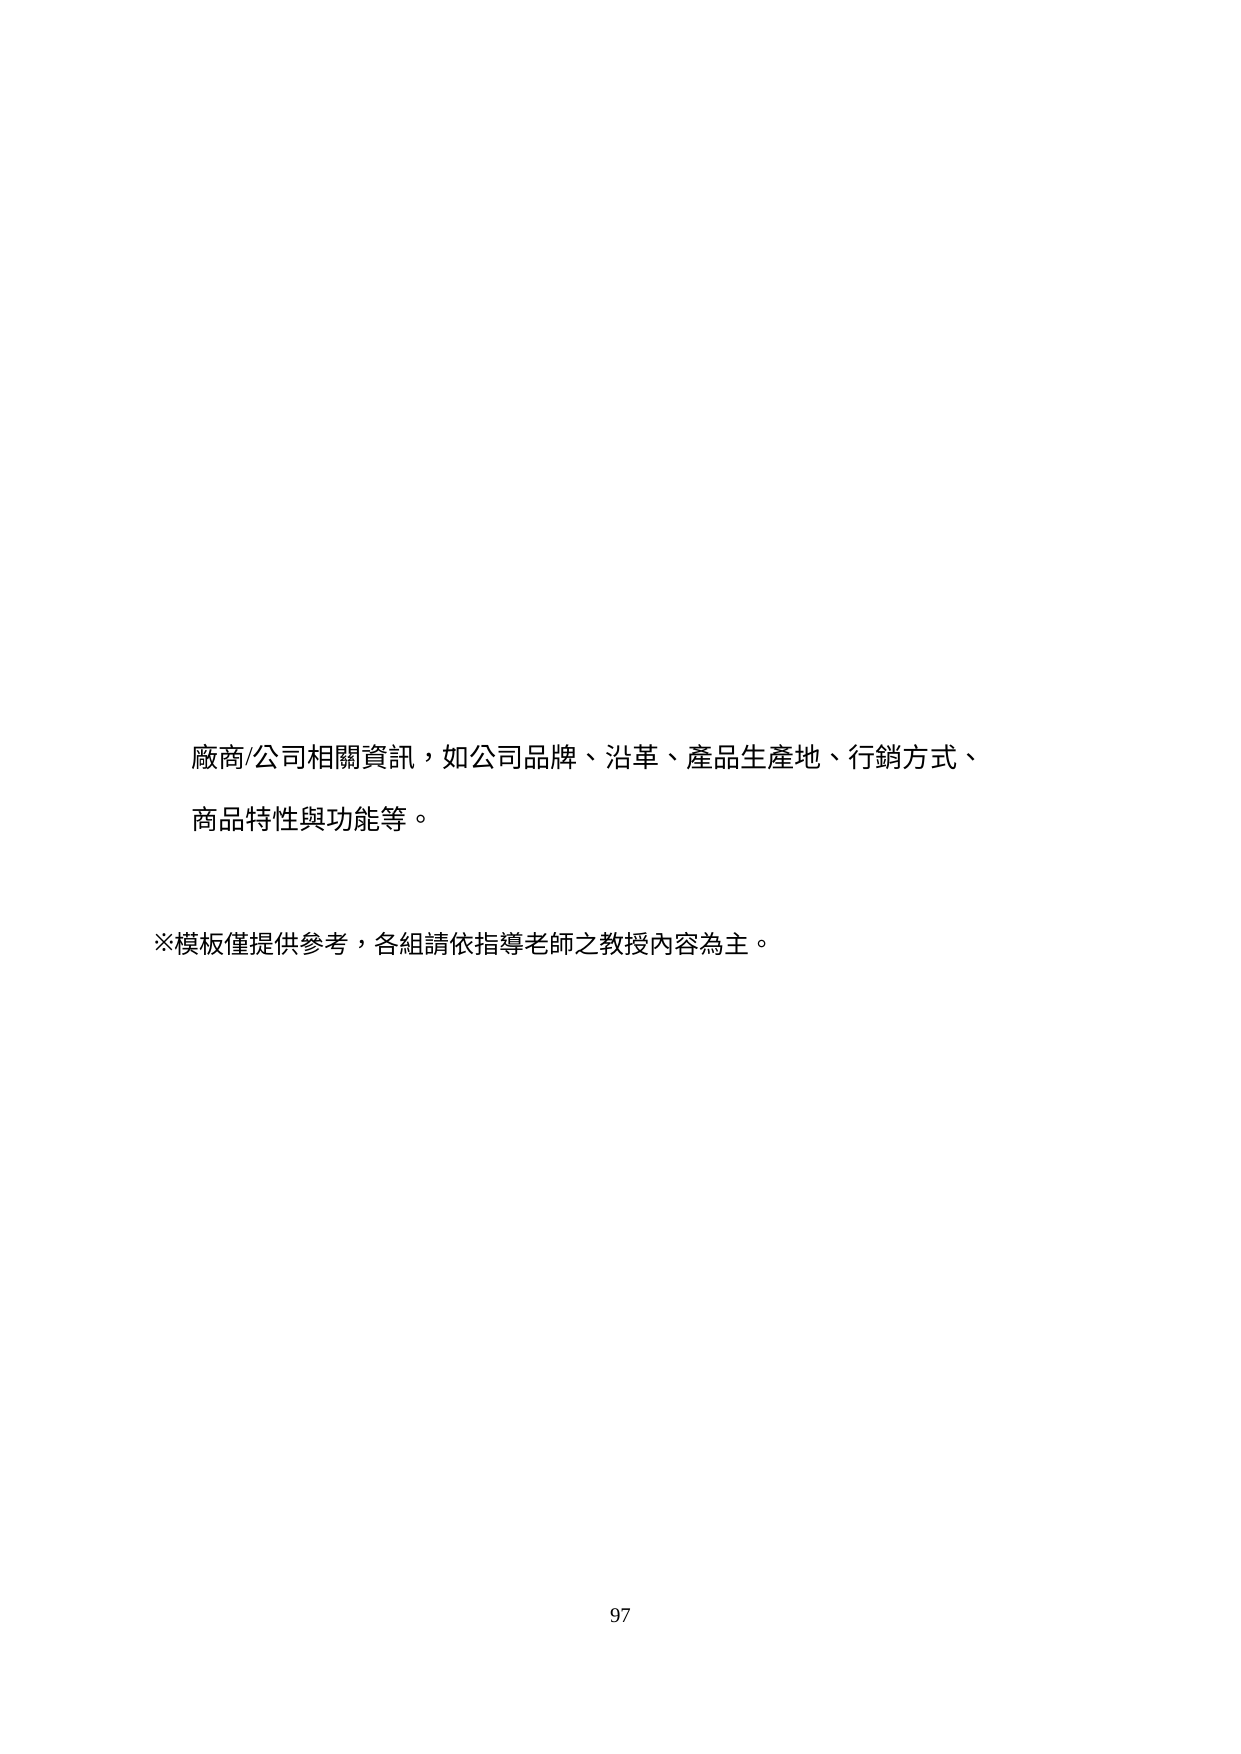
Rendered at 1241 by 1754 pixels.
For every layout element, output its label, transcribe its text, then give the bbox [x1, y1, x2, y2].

text ※模板僅提供參考，各組請依指導老師之教授內容為主。 [153, 901, 1087, 964]
text 廠商/公司相關資訊，如公司品牌、沿革、產品生產地、行銷方式、 [191, 714, 1087, 776]
text 商品特性與功能等。 [191, 776, 1087, 839]
